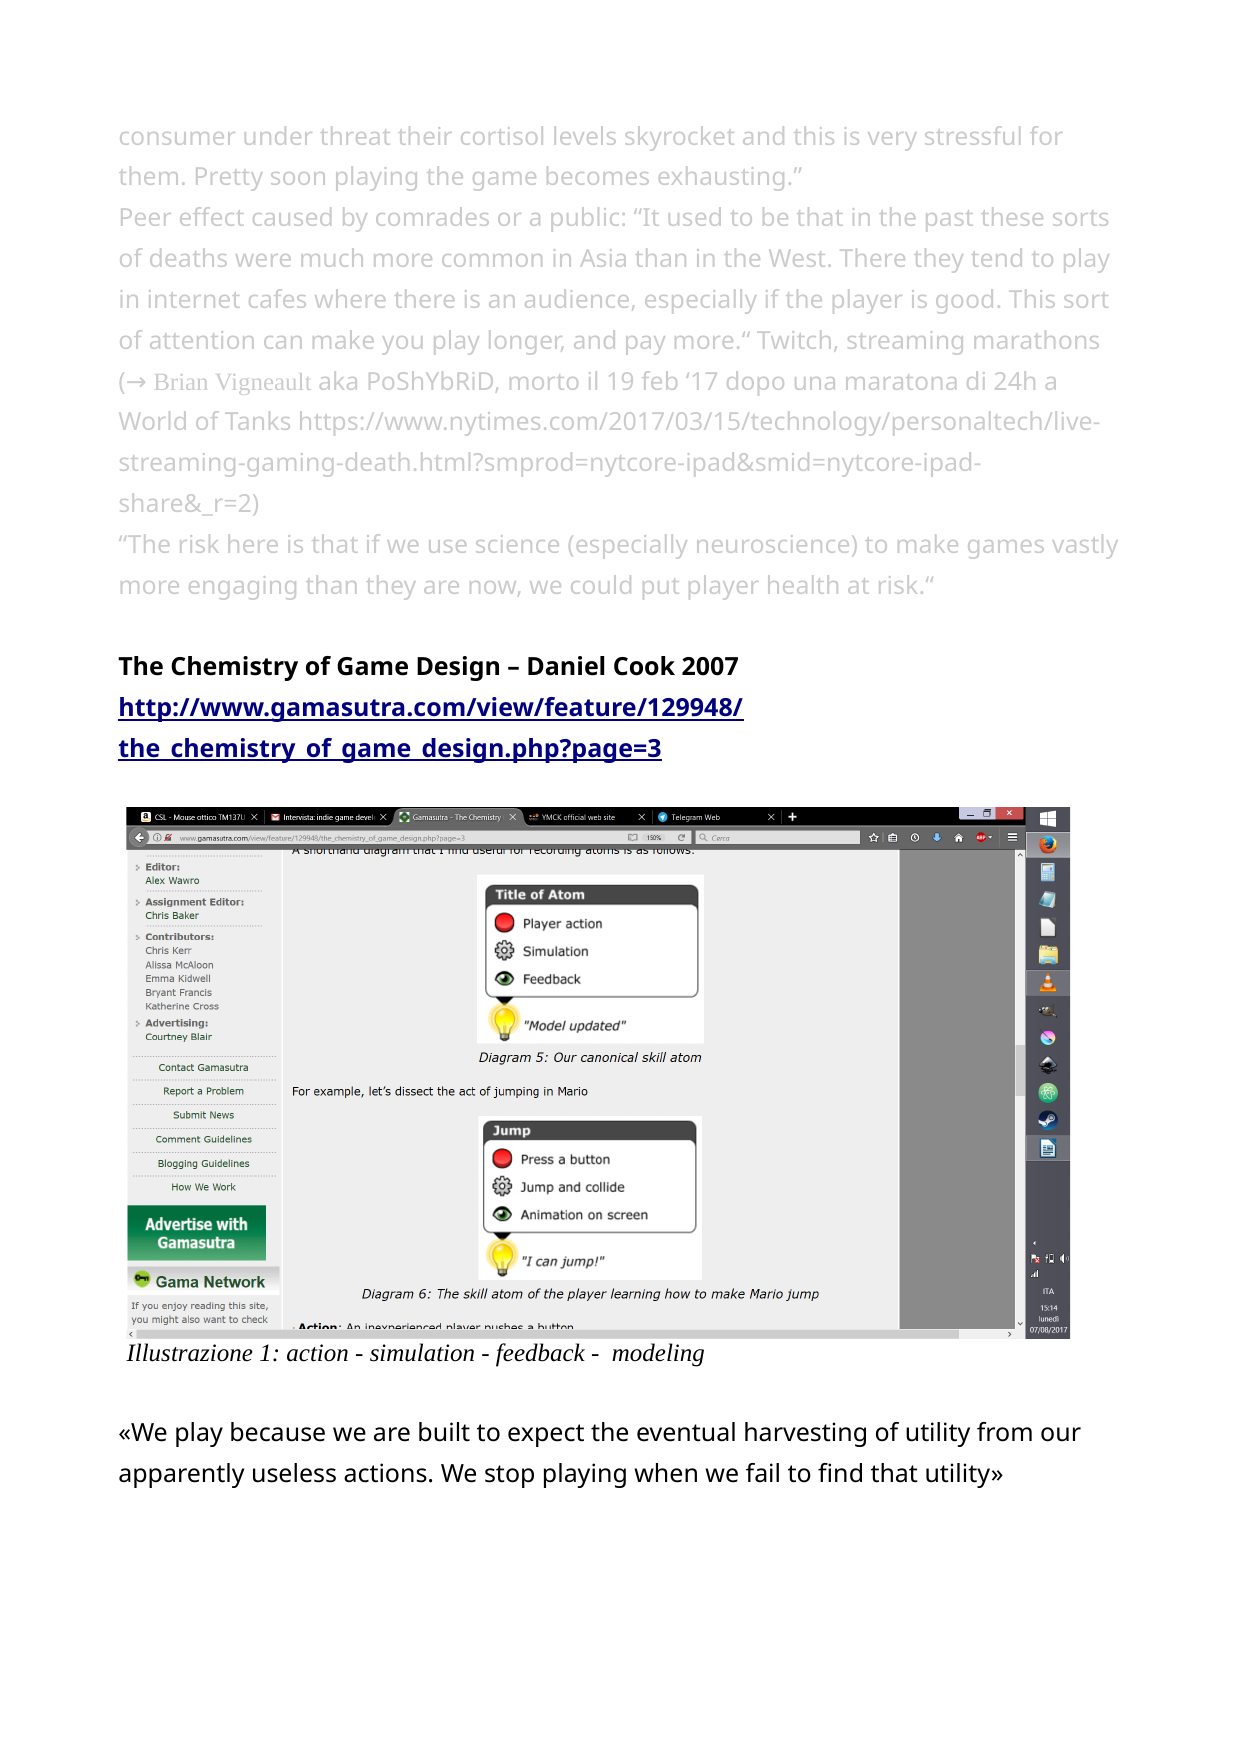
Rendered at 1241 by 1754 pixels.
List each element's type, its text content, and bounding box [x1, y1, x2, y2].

text The Chemistry of Game Design – Daniel Cook 2007 [118, 649, 1122, 683]
text «We play because we are built to expect the eventual harvesting of utility from our apparently useless actions. We stop playing when we fail to find that utility» [118, 1414, 1122, 1489]
text Peer effect caused by comrades or a public: “It used to be that in the past these sorts of deaths were much more common in Asia than in the West. There they tend to play in internet cafes where there is an audience, especially if the player is good. This sort of attention can make you play longer, and pay more.“ Twitch, streaming marathons (→ Brian Vigneault aka PoShYbRiD, morto il 19 feb ‘17 dopo una maratona di 24h a World of Tanks https://www.nytimes.com/2017/03/15/technology/personaltech/live-streaming-gaming-death.html?smprod=nytcore-ipad&smid=nytcore-ipad-share&_r=2) [118, 200, 1122, 520]
text “The risk here is that if we use science (especially neuroscience) to make games vastly more engaging than they are now, we could put player health at risk.“ [118, 526, 1122, 601]
text http://www.gamasutra.com/view/feature/129948/the_chemistry_of_game_design.php?page=3 [118, 690, 1122, 765]
text consumer under threat their cortisol levels skyrocket and this is very stressful for them. Pretty soon playing the game becomes exhausting.” [118, 118, 1122, 193]
text Illustrazione 1: action - simulation - feedback - modeling [126, 1339, 1070, 1367]
picture [126, 807, 1071, 1339]
